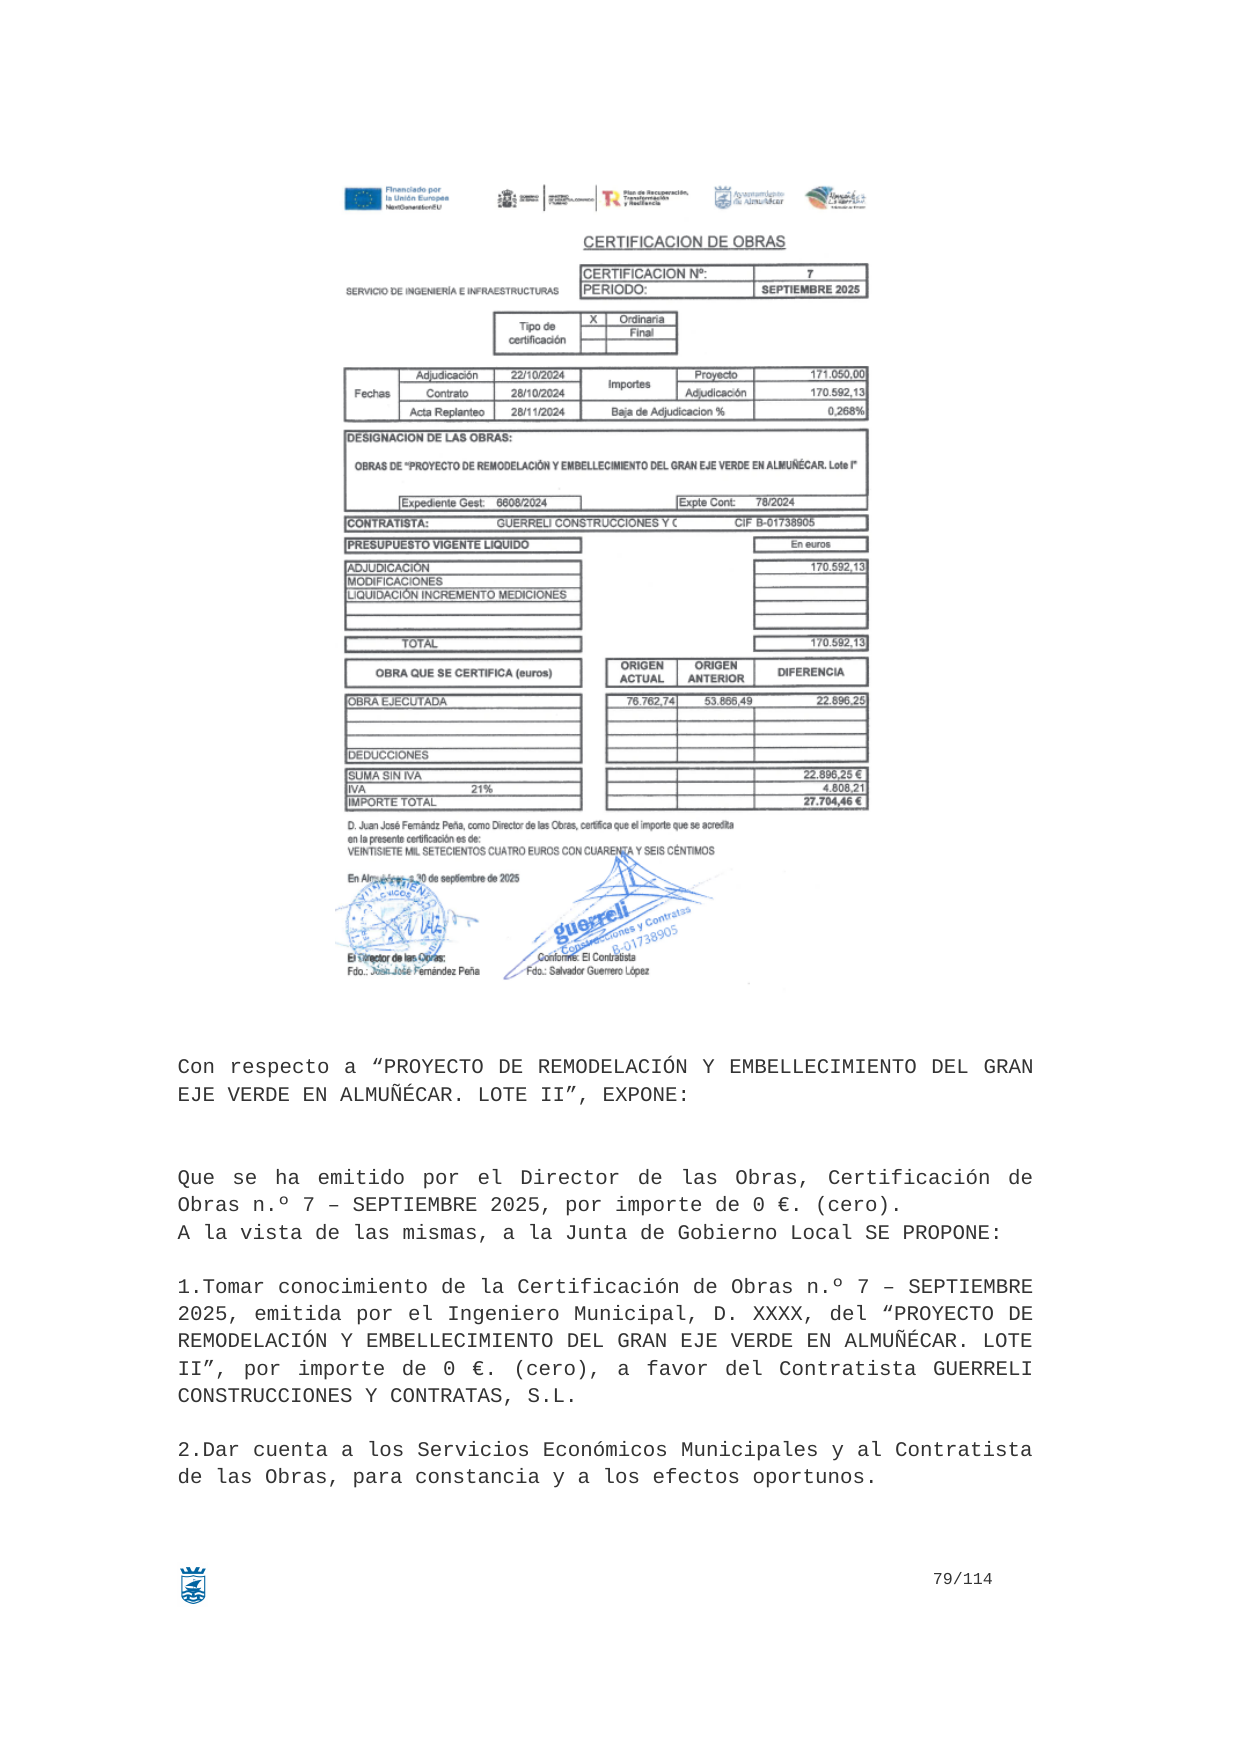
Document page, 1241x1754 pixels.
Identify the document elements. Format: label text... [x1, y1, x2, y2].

text 2.Dar cuenta a los Servicios Económicos Municipales y al Contratista de las Obras, para constancia y a los efectos oportunos. [177, 1439, 1033, 1490]
text 1.Tomar conocimiento de la Certificación de Obras n.º 7 – SEPTIEMBRE 2025, emitida por el Ingeniero Municipal, D. XXXX, del “PROYECTO DE REMODELACIÓN Y EMBELLECIMIENTO DEL GRAN EJE VERDE EN ALMUÑÉCAR. LOTE II”, por importe de 0 €. (cero), a favor del Contratista GUERRELI CONSTRUCCIONES Y CONTRATAS, S.L. [177, 1276, 1033, 1408]
picture [177, 1562, 208, 1607]
text Con respecto a “PROYECTO DE REMODELACIÓN Y EMBELLECIMIENTO DEL GRAN EJE VERDE EN ALMUÑÉCAR. LOTE II”, EXPONE: [177, 1057, 1033, 1107]
picture [335, 174, 876, 997]
text Que se ha emitido por el Director de las Obras, Certificación de Obras n.º 7 – SEPTIEMBRE 2025, por importe de 0 €. (cero). [177, 1167, 1033, 1218]
text A la vista de las mismas, a la Junta de Gobierno Local SE PROPONE: [177, 1222, 1033, 1245]
